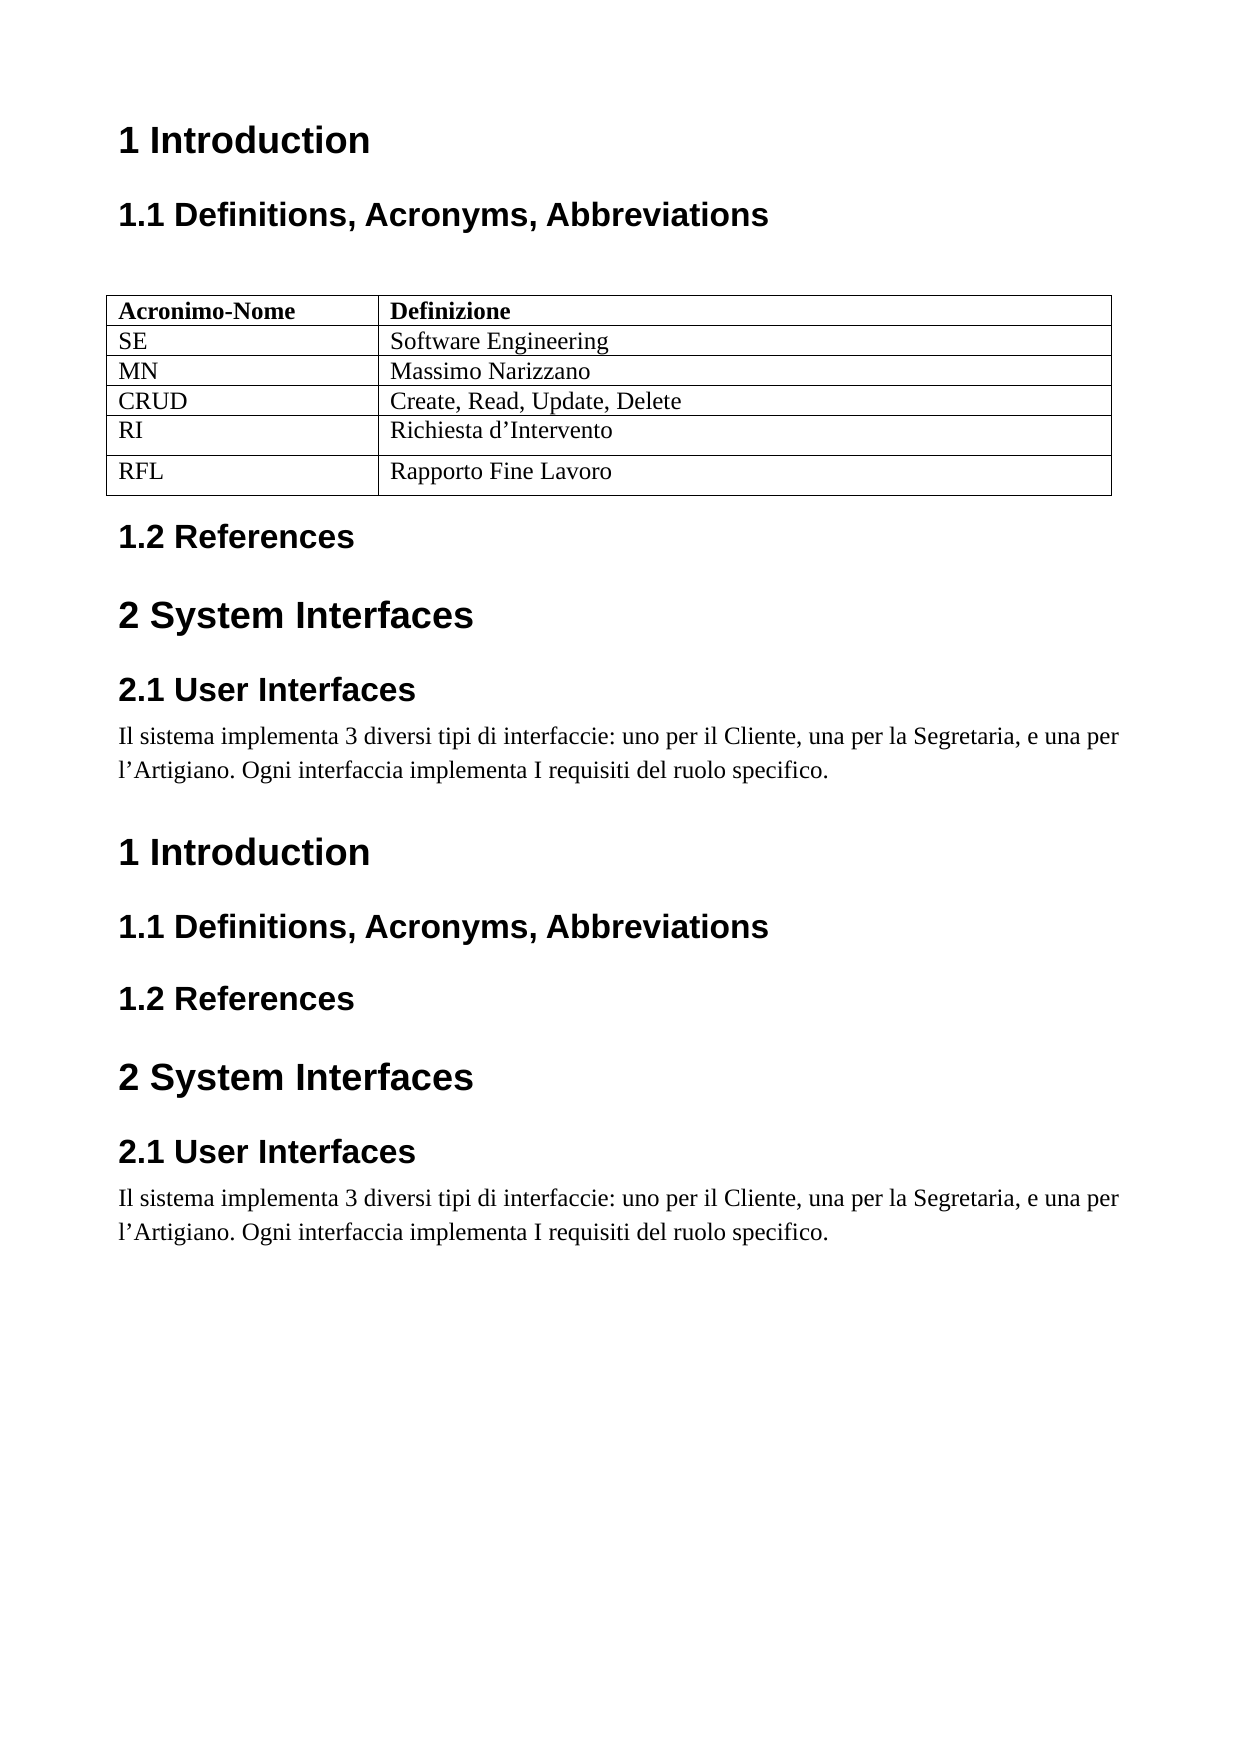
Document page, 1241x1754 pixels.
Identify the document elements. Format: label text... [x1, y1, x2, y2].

subtitle 1 Introduction [118, 829, 1122, 873]
subtitle 1.2 References [118, 517, 1122, 555]
subtitle 2 System Interfaces [118, 1055, 1122, 1098]
subtitle 2.1 User Interfaces [118, 670, 1122, 708]
subtitle 1.1 Definitions, Acronyms, Abbreviations [118, 907, 1122, 945]
subtitle 1 Introduction [118, 118, 1122, 162]
table_cell Software Engineering [379, 326, 1111, 355]
subtitle 1.1 Definitions, Acronyms, Abbreviations [118, 195, 1122, 234]
subtitle 2.1 User Interfaces [118, 1132, 1122, 1170]
table_cell Rapporto Fine Lavoro [379, 456, 1111, 495]
table_cell Create, Read, Update, Delete [379, 386, 1111, 414]
table_cell MN [107, 356, 378, 385]
table_cell CRUD [107, 386, 378, 414]
subtitle 1.2 References [118, 978, 1122, 1017]
table_cell Richiesta d’Intervento [379, 416, 1111, 455]
table_header Acronimo-Nome [107, 296, 378, 325]
table_cell RFL [107, 456, 378, 495]
table_cell RI [107, 416, 378, 455]
subtitle 2 System Interfaces [118, 593, 1122, 637]
text Il sistema implementa 3 diversi tipi di interfaccie: uno per il Cliente, una per la Segretaria, e una per l’Artigiano. Ogni interfaccia implementa I requisiti del ruolo specifico. [118, 721, 1122, 784]
text Il sistema implementa 3 diversi tipi di interfaccie: uno per il Cliente, una per la Segretaria, e una per l’Artigiano. Ogni interfaccia implementa I requisiti del ruolo specifico. [118, 1183, 1122, 1246]
table_cell Massimo Narizzano [379, 356, 1111, 385]
table_header Definizione [379, 296, 1111, 325]
table_cell SE [107, 326, 378, 355]
